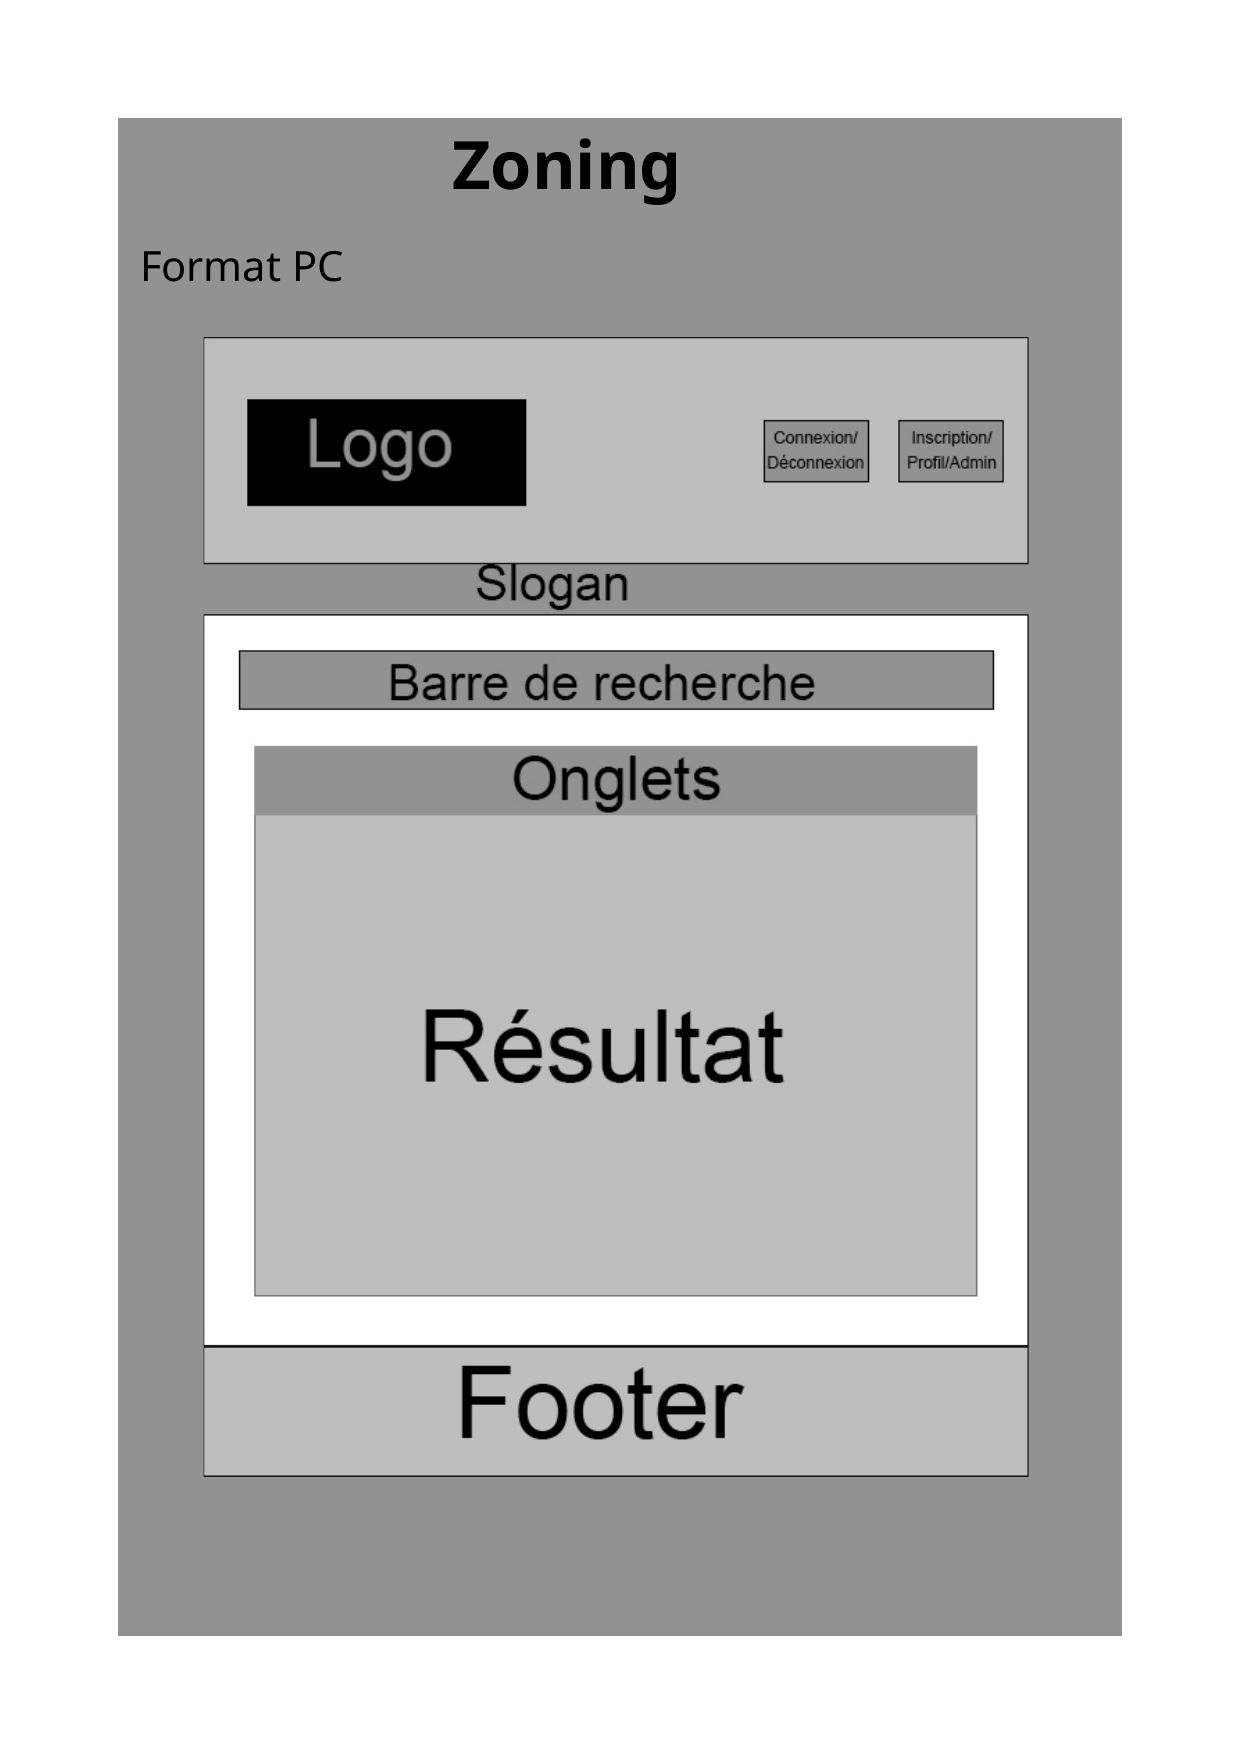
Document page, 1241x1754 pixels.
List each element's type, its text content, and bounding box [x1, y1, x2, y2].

picture [203, 337, 1029, 1477]
text Format PC [118, 237, 1122, 294]
text Zoning [118, 118, 1122, 209]
